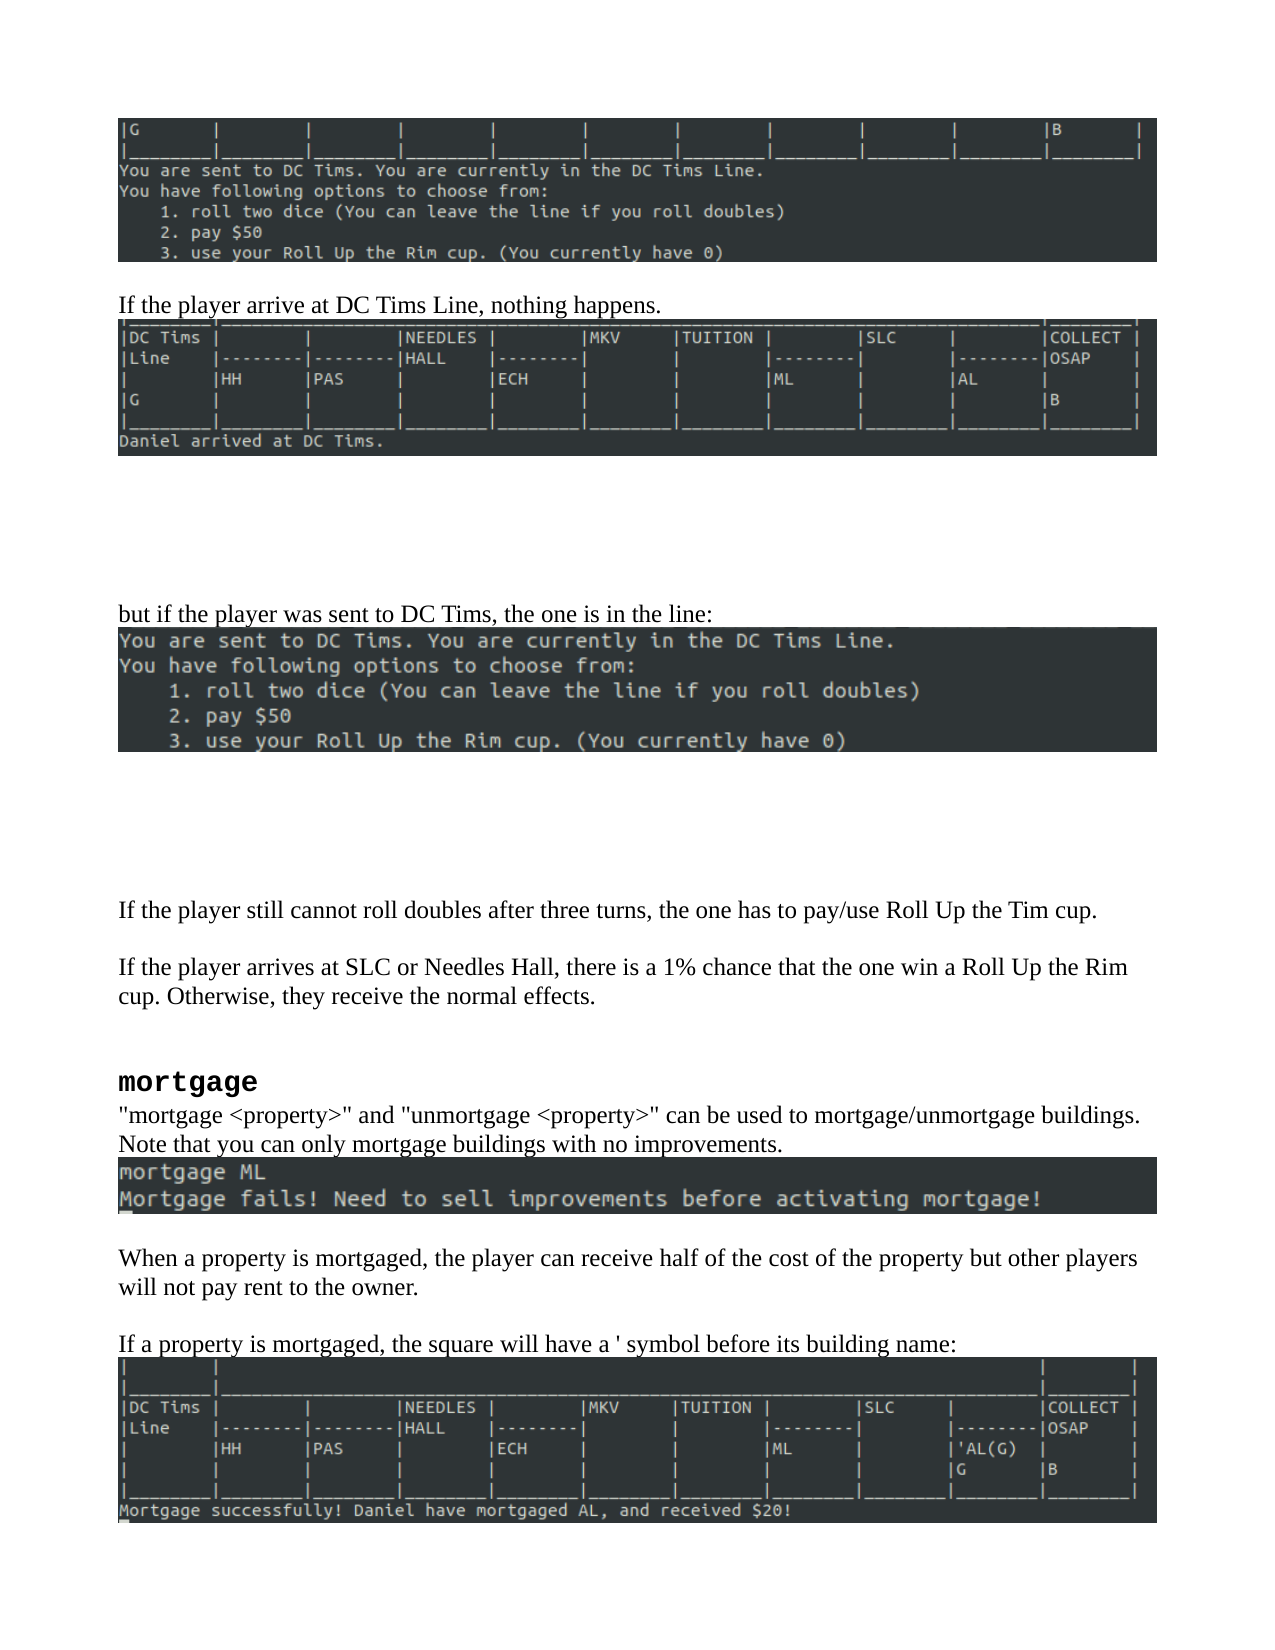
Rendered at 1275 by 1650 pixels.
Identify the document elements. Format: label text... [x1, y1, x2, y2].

text If the player arrive at DC Tims Line, nothing happens. [118, 290, 1157, 319]
picture [118, 1357, 1157, 1523]
text but if the player was sent to DC Tims, the one is in the line: [118, 599, 1157, 627]
text "mortgage <property>" and "unmortgage <property>" can be used to mortgage/unmortgage buildings. [118, 1100, 1157, 1129]
picture [118, 118, 1157, 262]
text mortgage [118, 1067, 1157, 1100]
picture [118, 319, 1157, 456]
text Note that you can only mortgage buildings with no improvements. [118, 1129, 1157, 1157]
text If the player still cannot roll doubles after three turns, the one has to pay/use Roll Up the Tim cup. [118, 895, 1157, 924]
text When a property is mortgaged, the player can receive half of the cost of the property but other players will not pay rent to the owner. [118, 1243, 1157, 1300]
picture [118, 1157, 1157, 1214]
picture [118, 627, 1157, 752]
text If the player arrives at SLC or Needles Hall, there is a 1% chance that the one win a Roll Up the Rim cup. Otherwise, they receive the normal effects. [118, 952, 1157, 1010]
text If a property is mortgaged, the square will have a ' symbol before its building name: [118, 1329, 1157, 1357]
